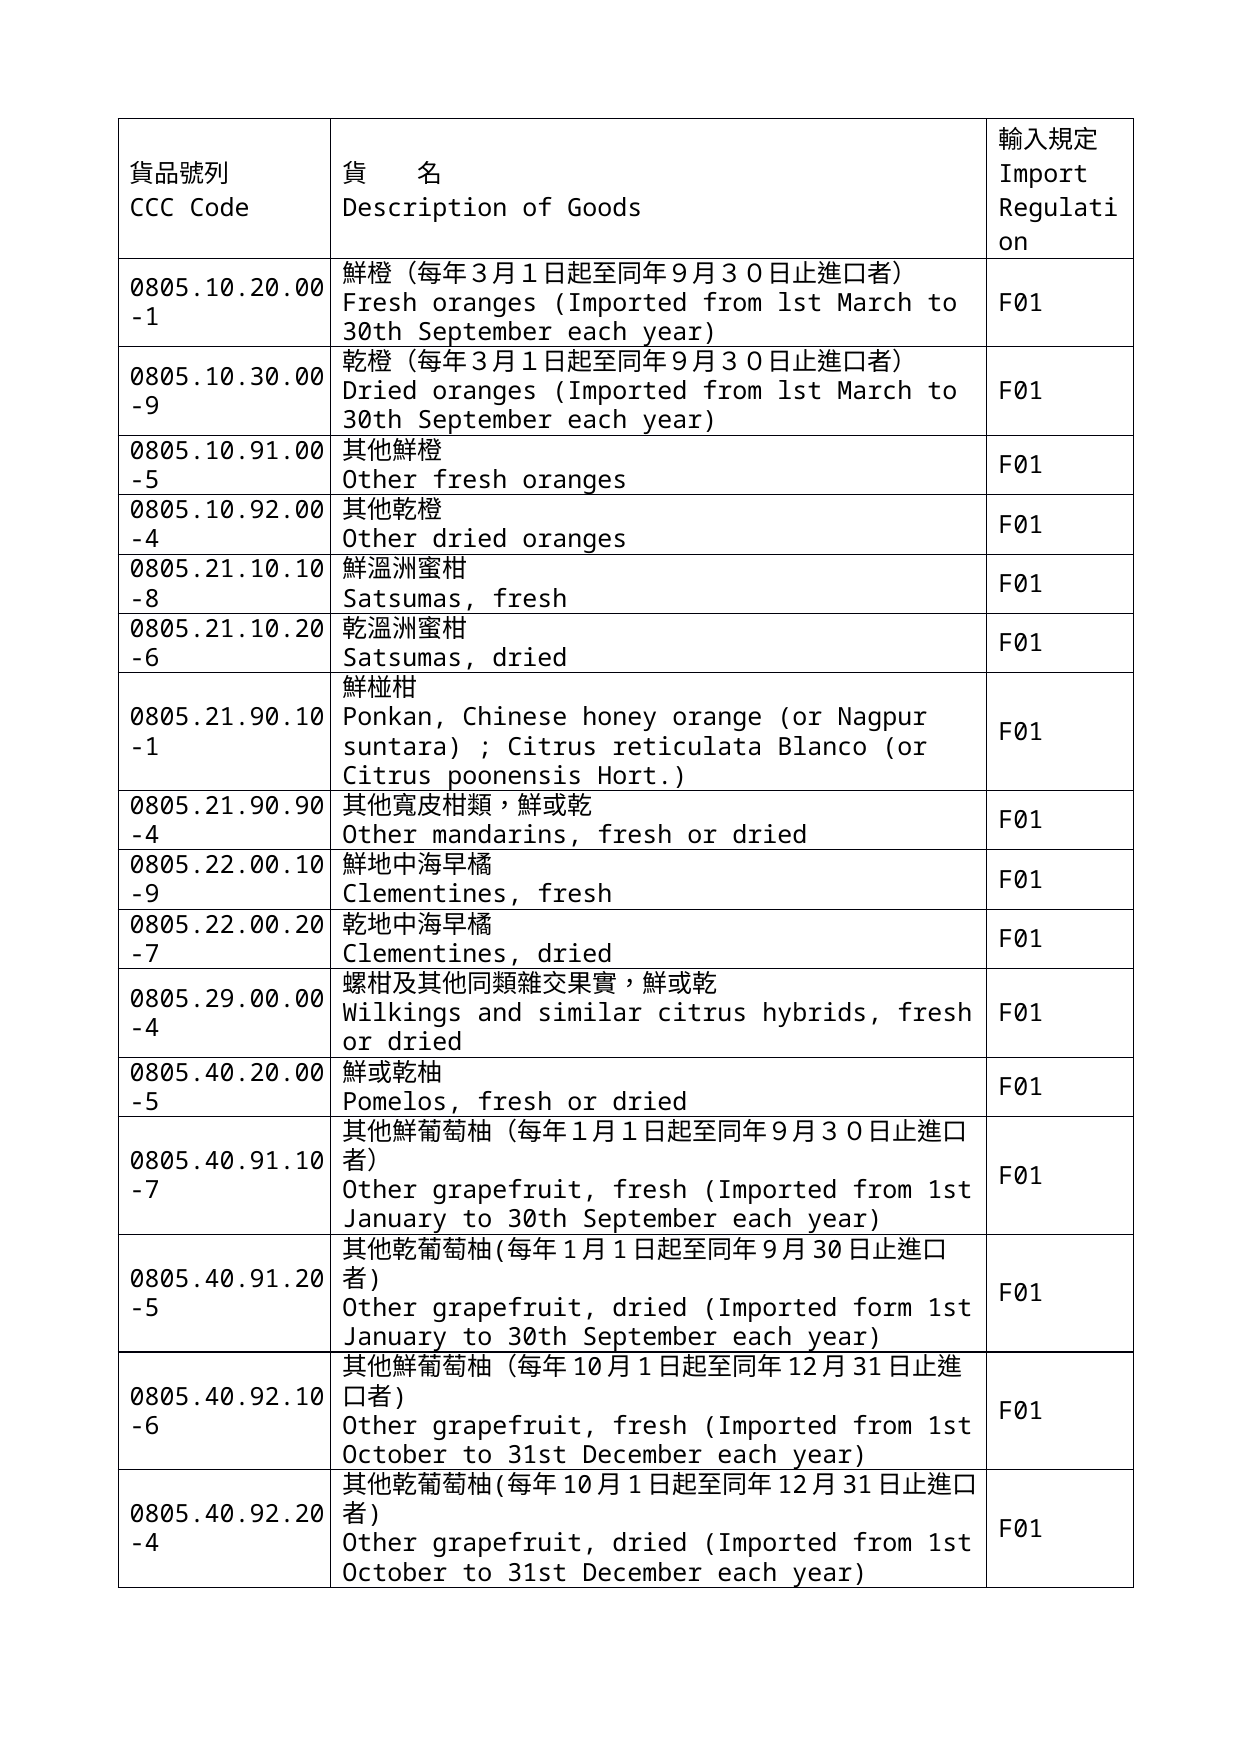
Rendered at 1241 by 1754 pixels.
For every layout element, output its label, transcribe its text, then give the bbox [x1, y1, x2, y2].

table_cell 0805.21.90.90-4 [119, 791, 330, 849]
table_cell 鮮椪柑 Ponkan, Chinese honey orange (or Nagpur suntara) ; Citrus reticulata Blanco (or Citrus poonensis Hort.) [331, 673, 986, 790]
table_cell 0805.10.30.00-9 [119, 347, 330, 435]
table_cell F01 [987, 910, 1133, 968]
table_cell F01 [987, 850, 1133, 909]
table_cell F01 [987, 673, 1133, 790]
table_cell F01 [987, 614, 1133, 672]
table_cell F01 [987, 1058, 1133, 1116]
table_cell 鮮或乾柚 Pomelos, fresh or dried [331, 1058, 986, 1116]
table_cell 其他鮮葡萄柚（每年１月１日起至同年９月３０日止進口者） Other grapefruit, fresh (Imported from 1st January to 30th September each year) [331, 1117, 986, 1234]
table_header 貨品號列 CCC Code [119, 119, 330, 258]
table_cell F01 [987, 495, 1133, 553]
table_cell 0805.40.20.00-5 [119, 1058, 330, 1116]
table_cell 0805.40.92.20-4 [119, 1470, 330, 1587]
table_cell 0805.22.00.10-9 [119, 850, 330, 909]
table_cell 0805.40.91.20-5 [119, 1235, 330, 1351]
table_cell F01 [987, 1235, 1133, 1351]
table_cell 0805.21.90.10-1 [119, 673, 330, 790]
table_cell 0805.29.00.00-4 [119, 969, 330, 1057]
table_cell 其他寬皮柑類，鮮或乾 Other mandarins, fresh or dried [331, 791, 986, 849]
table_cell F01 [987, 347, 1133, 435]
table_cell 乾溫洲蜜柑 Satsumas, dried [331, 614, 986, 672]
table_cell 0805.10.20.00-1 [119, 259, 330, 346]
table_cell 0805.10.91.00-5 [119, 436, 330, 494]
table_cell F01 [987, 969, 1133, 1057]
table_cell 0805.21.10.20-6 [119, 614, 330, 672]
table_cell 其他鮮葡萄柚（每年10月1日起至同年12月31日止進口者) Other grapefruit, fresh (Imported from 1st October to 31st December each year) [331, 1353, 986, 1469]
table_cell 鮮地中海早橘 Clementines, fresh [331, 850, 986, 909]
table_cell 0805.22.00.20-7 [119, 910, 330, 968]
table_cell 螺柑及其他同類雜交果實，鮮或乾 Wilkings and similar citrus hybrids, fresh or dried [331, 969, 986, 1057]
table_header 貨 名 Description of Goods [331, 119, 986, 258]
table_cell 0805.40.92.10-6 [119, 1353, 330, 1469]
table_cell 0805.21.10.10-8 [119, 555, 330, 613]
table_cell 0805.40.91.10-7 [119, 1117, 330, 1234]
table_cell F01 [987, 1353, 1133, 1469]
table_cell 0805.10.92.00-4 [119, 495, 330, 553]
table_cell 其他乾橙 Other dried oranges [331, 495, 986, 553]
table_cell 乾橙（每年３月１日起至同年９月３０日止進口者） Dried oranges (Imported from lst March to 30th September each year) [331, 347, 986, 435]
table_cell 其他鮮橙 Other fresh oranges [331, 436, 986, 494]
table_cell F01 [987, 1470, 1133, 1587]
table_cell 乾地中海早橘 Clementines, dried [331, 910, 986, 968]
table_header 輸入規定 Import Regulation [987, 119, 1133, 258]
table_cell 其他乾葡萄柚(每年1月1日起至同年9月30日止進口者) Other grapefruit, dried (Imported form 1st January to 30th September each year) [331, 1235, 986, 1351]
table_cell 鮮橙（每年３月１日起至同年９月３０日止進口者） Fresh oranges (Imported from lst March to 30th September each year) [331, 259, 986, 346]
table_cell F01 [987, 555, 1133, 613]
table_cell 其他乾葡萄柚(每年10月1日起至同年12月31日止進口者) Other grapefruit, dried (Imported from 1st October to 31st December each year) [331, 1470, 986, 1587]
table_cell F01 [987, 791, 1133, 849]
table_cell F01 [987, 436, 1133, 494]
table_cell 鮮溫洲蜜柑 Satsumas, fresh [331, 555, 986, 613]
table_cell F01 [987, 1117, 1133, 1234]
table_cell F01 [987, 259, 1133, 346]
